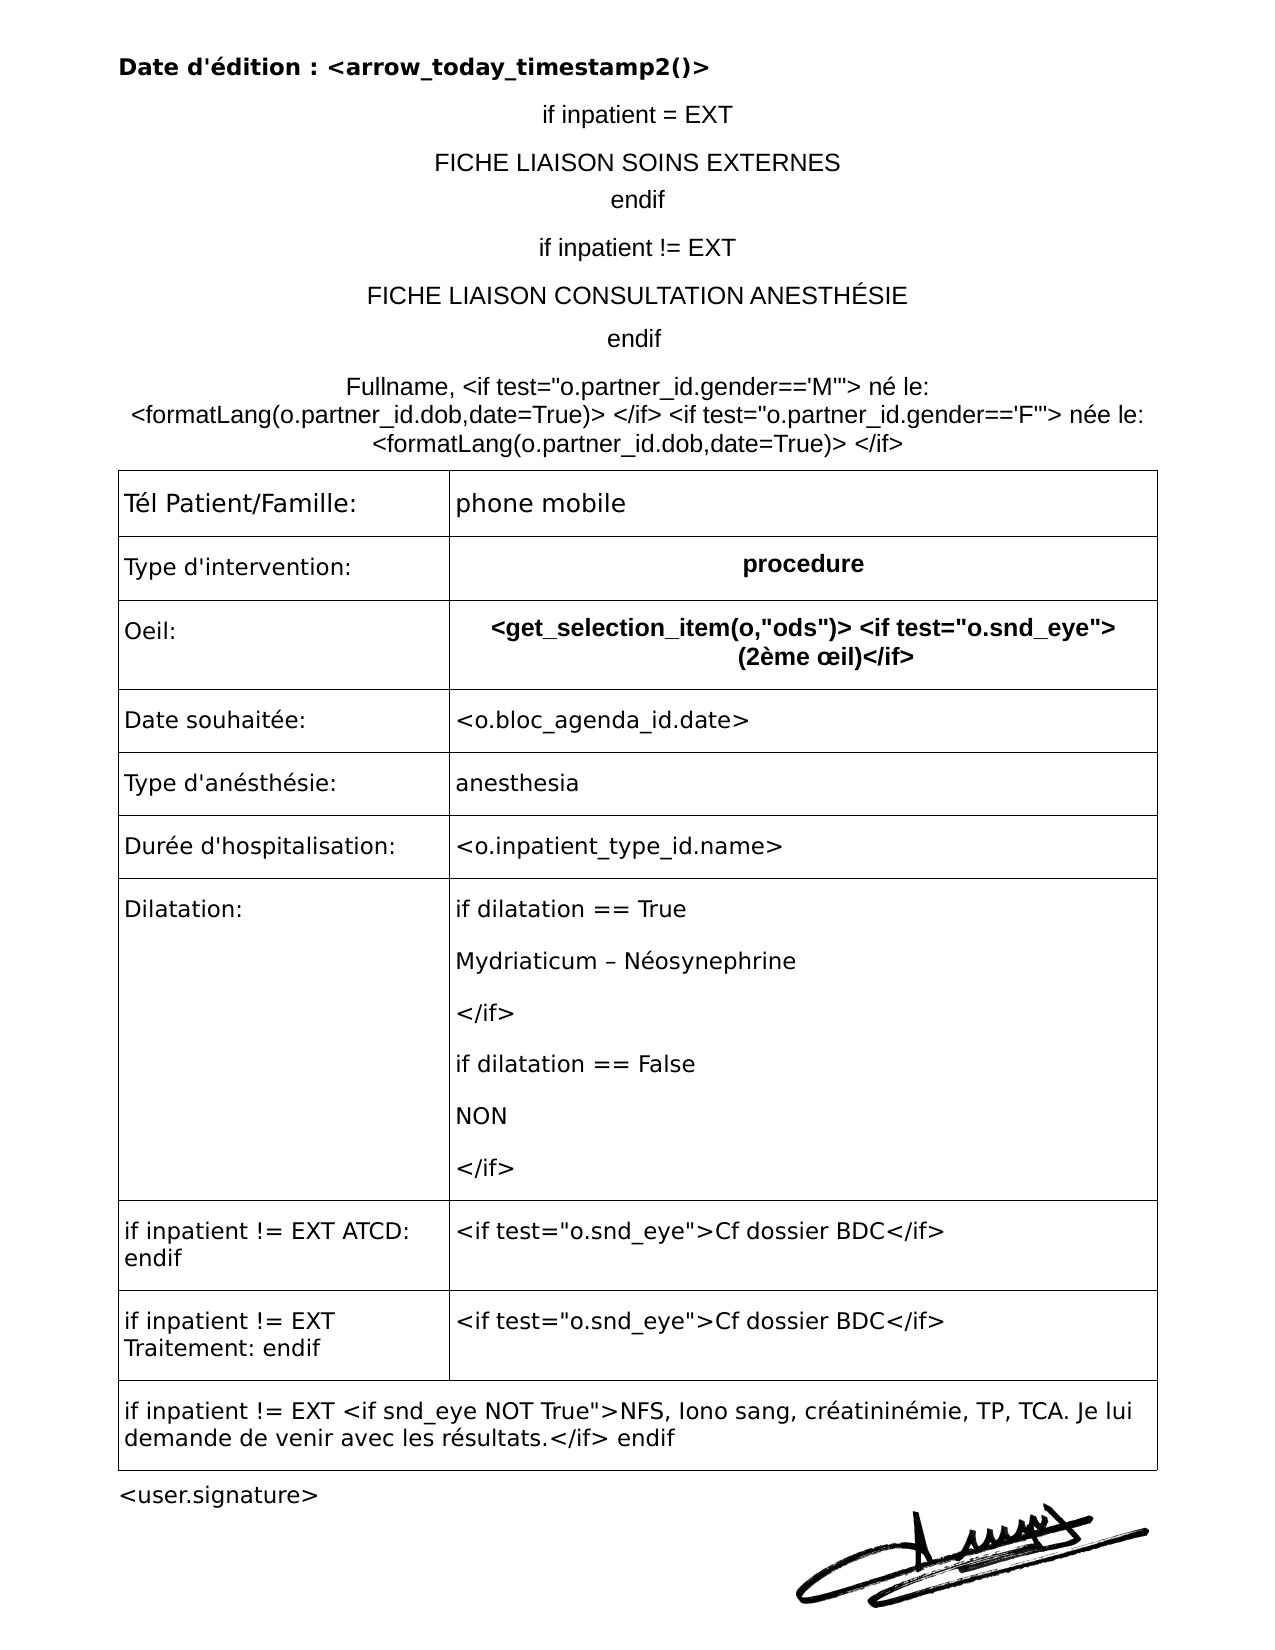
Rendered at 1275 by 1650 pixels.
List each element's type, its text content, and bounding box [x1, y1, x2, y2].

subtitle Fullname, <if test="o.partner_id.gender=='M'"> né le: <formatLang(o.partner_id.dob,date=True)> </if> <if test="o.partner_id.gender=='F'"> née le: <formatLang(o.partner_id.dob,date=True)> </if> [118, 372, 1157, 458]
subtitle FICHE LIAISON CONSULTATION ANESTHÉSIE [118, 281, 1157, 310]
subtitle if inpatient = EXT [118, 100, 1157, 129]
table_cell Type d'anésthésie: [119, 753, 449, 815]
picture [795, 1503, 1150, 1608]
table_cell <get_selection_item(o,"ods")> <if test="o.snd_eye"> (2ème œil)</if> [450, 601, 1157, 689]
table_cell Type d'intervention: [119, 537, 449, 600]
table_cell Oeil: [119, 601, 449, 689]
table_cell <o.inpatient_type_id.name> [450, 816, 1157, 878]
table_cell Durée d'hospitalisation: [119, 816, 449, 878]
table_header phone mobile [450, 471, 1157, 536]
table_cell <if test="o.snd_eye">Cf dossier BDC</if> [450, 1201, 1157, 1290]
table_cell <o.bloc_agenda_id.date> [450, 690, 1157, 752]
table_header Tél Patient/Famille: [119, 471, 449, 536]
subtitle FICHE LIAISON SOINS EXTERNES [118, 148, 1157, 177]
table_cell Date souhaitée: [119, 690, 449, 752]
table_cell anesthesia [450, 753, 1157, 815]
subtitle if inpatient != EXT [118, 233, 1157, 262]
table_cell if dilatation == True Mydriaticum – Néosynephrine </if> if dilatation == False NON </if> [450, 879, 1157, 1200]
table_cell if inpatient != EXT ATCD: endif [119, 1201, 449, 1290]
table_cell if inpatient != EXT Traitement: endif [119, 1291, 449, 1380]
table_cell if inpatient != EXT <if snd_eye NOT True">NFS, Iono sang, créatininémie, TP, TCA. Je lui demande de venir avec les résultats.</if> endif [119, 1381, 1157, 1469]
text <user.signature> [118, 1482, 1157, 1509]
subtitle endif [118, 323, 1157, 352]
table_cell Dilatation: [119, 879, 449, 1200]
table_cell <if test="o.snd_eye">Cf dossier BDC</if> [450, 1291, 1157, 1380]
table_cell procedure [450, 537, 1157, 600]
text Date d'édition : <arrow_today_timestamp2()> [118, 54, 1157, 81]
subtitle endif [118, 185, 1157, 213]
